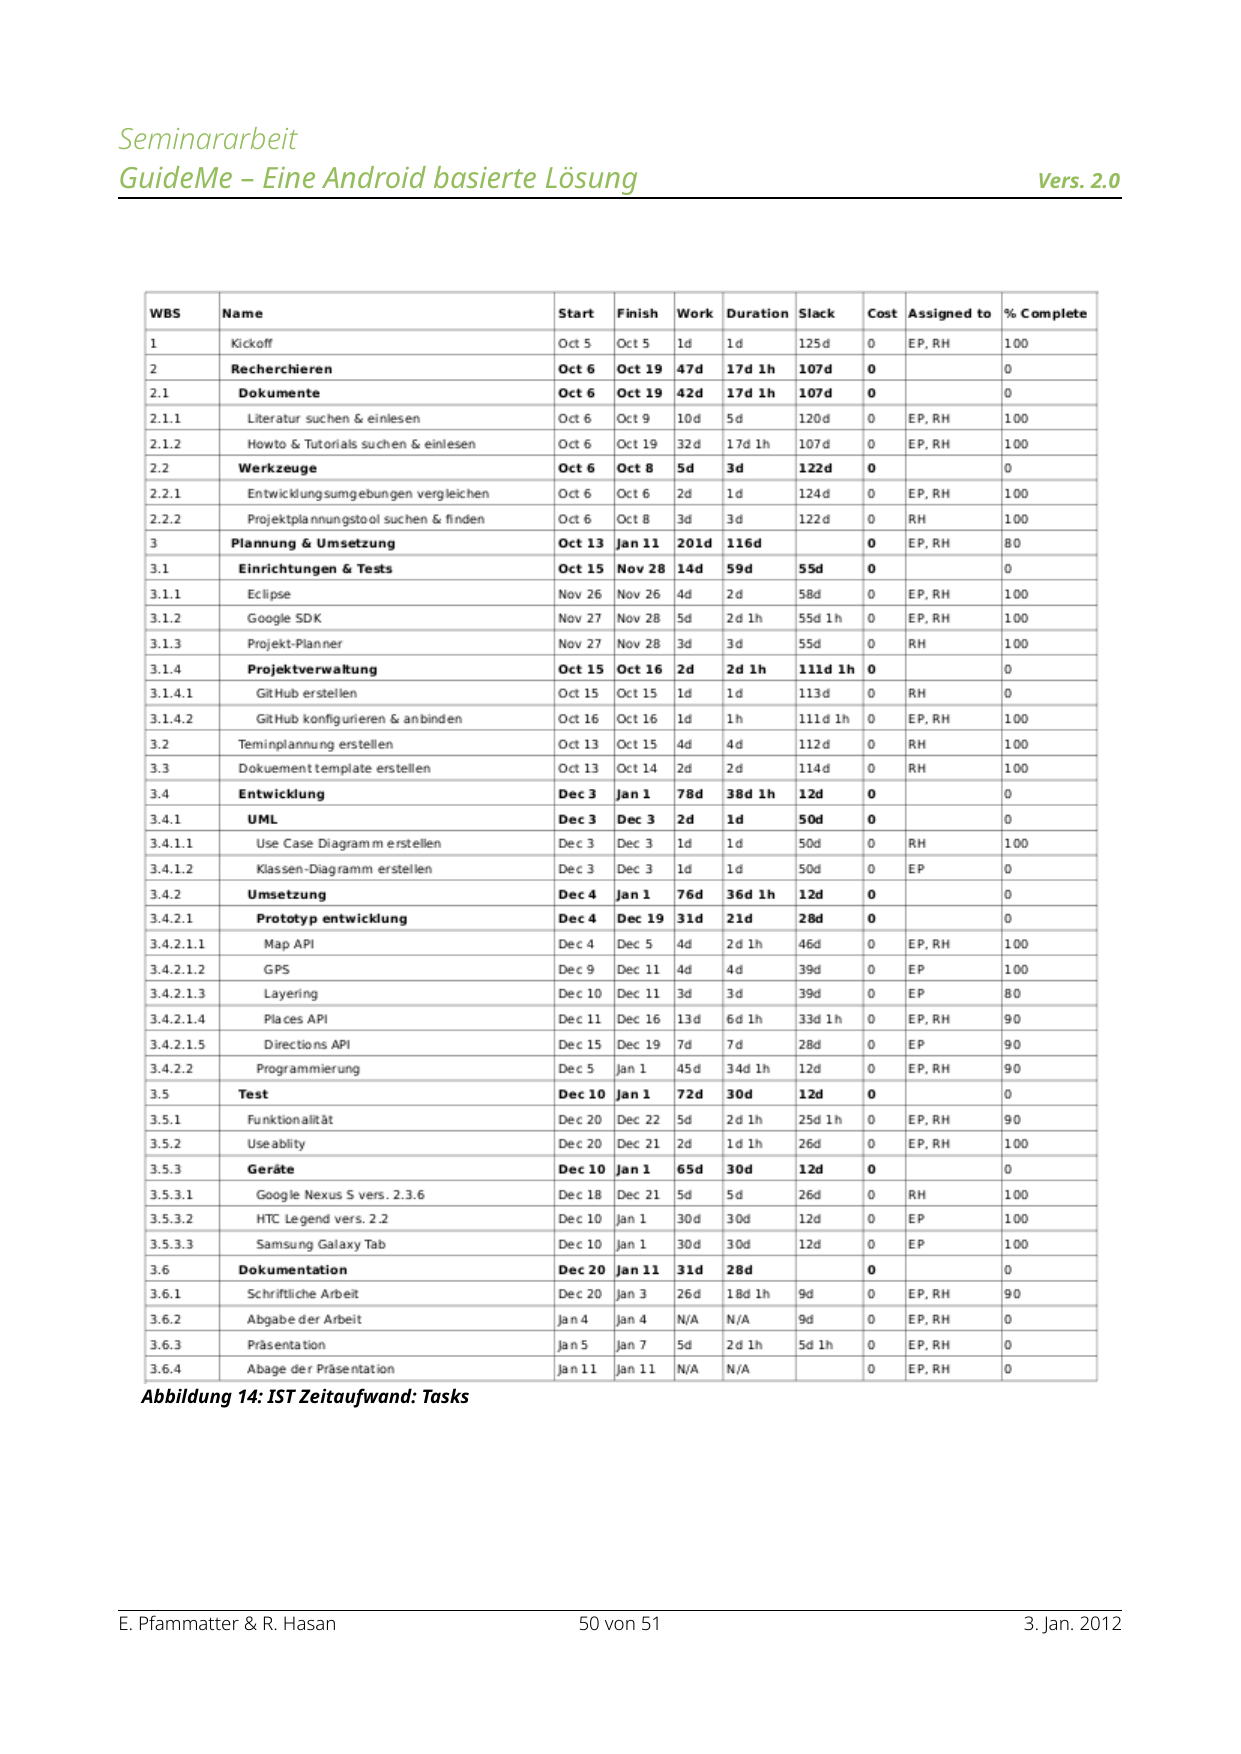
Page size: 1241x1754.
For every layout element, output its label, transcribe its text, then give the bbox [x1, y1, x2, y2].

picture [141, 288, 1099, 1384]
text Abbildung 14: IST Zeitaufwand: Tasks [142, 1384, 1099, 1409]
